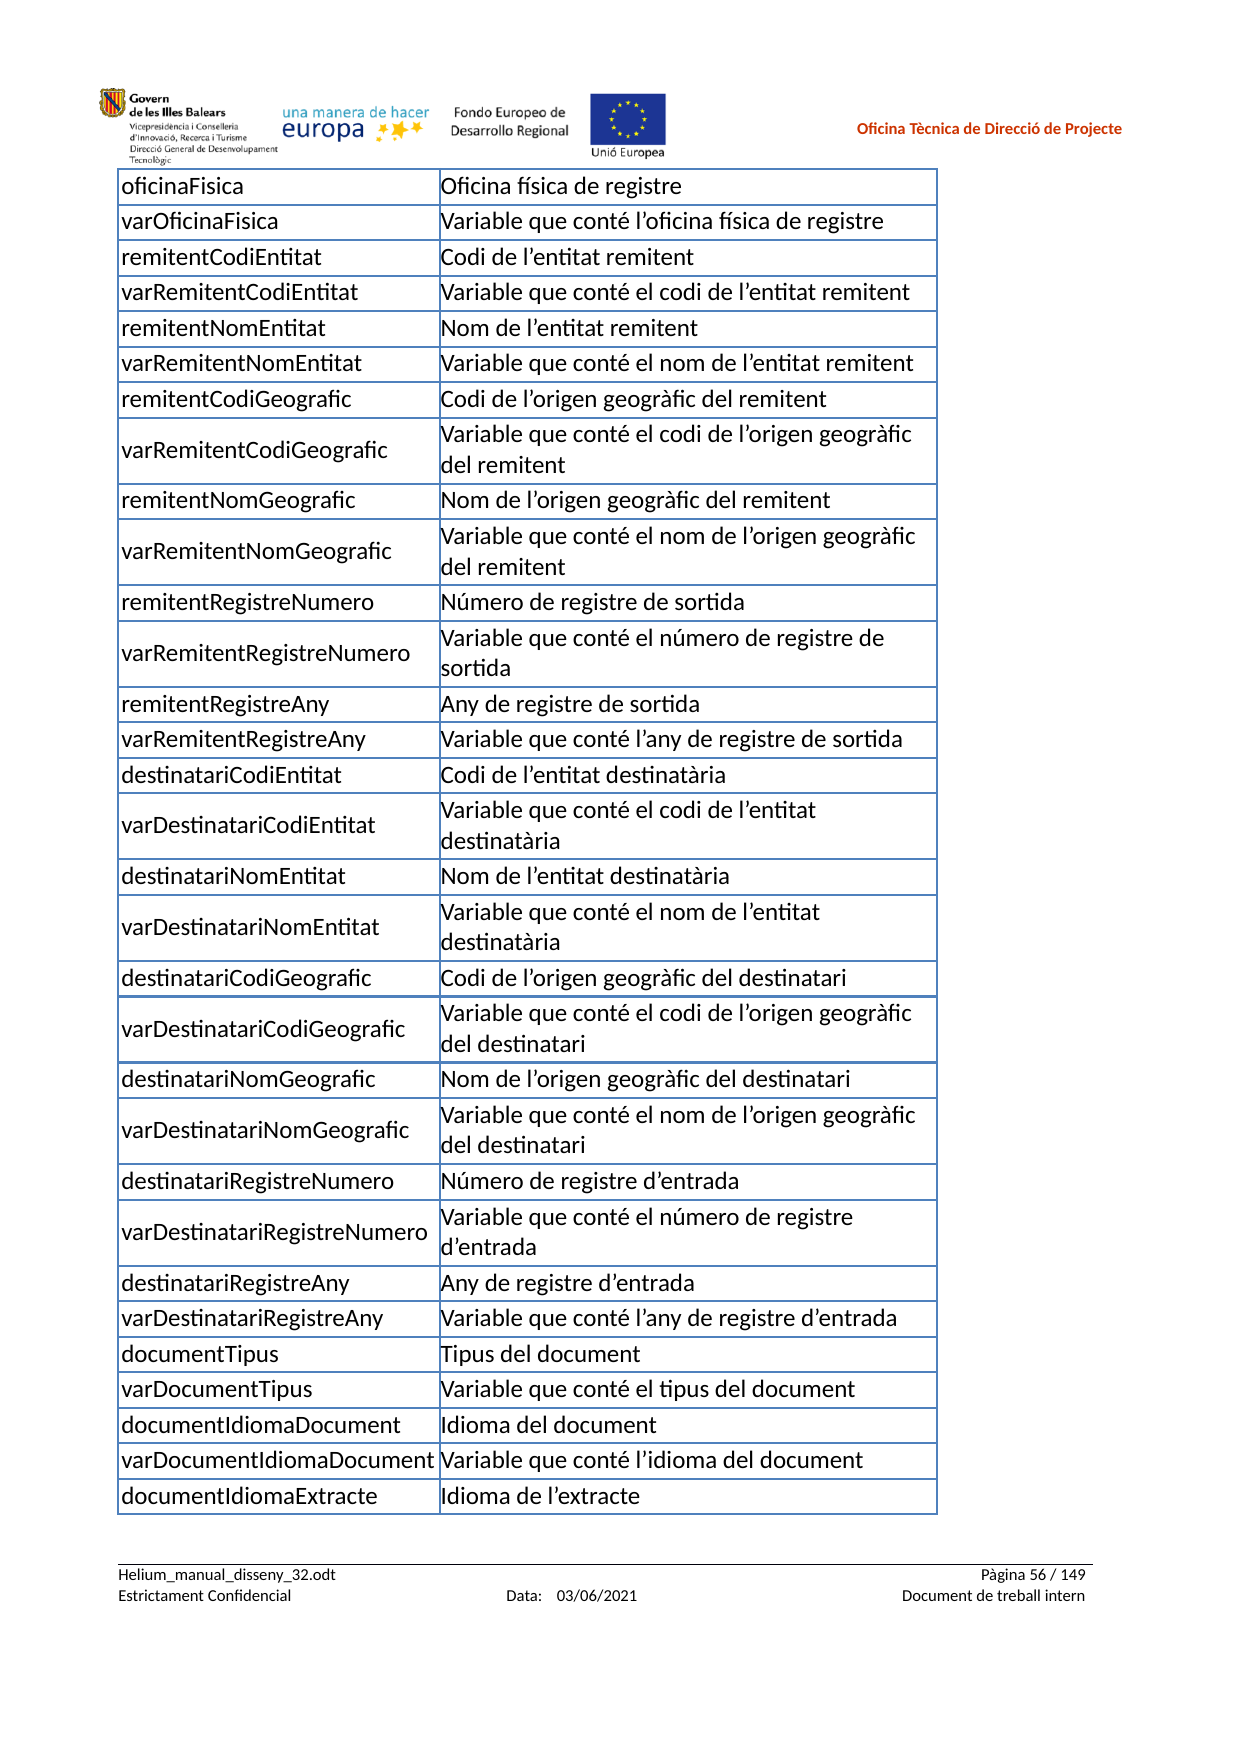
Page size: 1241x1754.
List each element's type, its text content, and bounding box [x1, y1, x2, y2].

table_cell destinatariCodiEntitat [119, 759, 439, 792]
table_cell Variable que conté el número de registre d’entrada [441, 1201, 936, 1264]
table_cell Codi de l’origen geogràfic del remitent [441, 383, 936, 417]
table_cell Nom de l’entitat remitent [441, 312, 936, 346]
table_cell documentIdiomaDocument [119, 1409, 439, 1442]
table_cell destinatariNomEntitat [119, 860, 439, 894]
table_cell varRemitentRegistreNumero [119, 622, 439, 686]
table_cell Any de registre de sortida [441, 688, 936, 721]
table_cell Variable que conté l’idioma del document [441, 1444, 936, 1478]
table_cell Número de registre de sortida [441, 586, 936, 620]
table_cell Variable que conté l’any de registre de sortida [441, 723, 936, 757]
table_cell remitentNomEntitat [119, 312, 439, 346]
picture [99, 87, 668, 166]
table_cell varRemitentCodiGeografic [119, 419, 439, 483]
table_cell varDocumentTipus [119, 1373, 439, 1407]
table_cell oficinaFisica [119, 170, 439, 203]
table_cell Codi de l’entitat destinatària [441, 759, 936, 792]
table_cell Codi de l’entitat remitent [441, 241, 936, 274]
table_cell Oficina física de registre [441, 170, 936, 203]
table_cell Tipus del document [441, 1338, 936, 1371]
table_cell documentIdiomaExtracte [119, 1480, 439, 1513]
table_cell varRemitentNomEntitat [119, 348, 439, 381]
table_cell remitentCodiEntitat [119, 241, 439, 274]
table_cell varDestinatariRegistreAny [119, 1302, 439, 1336]
table_cell varDestinatariCodiEntitat [119, 794, 439, 858]
table_cell Variable que conté el nom de l’origen geogràfic del remitent [441, 520, 936, 584]
table_cell Variable que conté el nom de l’entitat remitent [441, 348, 936, 381]
table_cell varOficinaFisica [119, 206, 439, 239]
table_cell varDocumentIdiomaDocument [119, 1444, 439, 1478]
table_cell varDestinatariNomEntitat [119, 896, 439, 960]
table_cell Variable que conté el codi de l’entitat destinatària [441, 794, 936, 858]
table_cell remitentRegistreAny [119, 688, 439, 721]
table_cell Idioma del document [441, 1409, 936, 1442]
table_cell varRemitentRegistreAny [119, 723, 439, 757]
table_cell varRemitentCodiEntitat [119, 277, 439, 310]
table_cell varDestinatariNomGeografic [119, 1099, 439, 1163]
table_cell Variable que conté el nom de l’entitat destinatària [441, 896, 936, 960]
table_cell varRemitentNomGeografic [119, 520, 439, 584]
table_cell Nom de l’origen geogràfic del destinatari [441, 1064, 936, 1097]
table_cell Idioma de l’extracte [441, 1480, 936, 1513]
table_cell destinatariRegistreAny [119, 1267, 439, 1300]
table_cell varDestinatariRegistreNumero [119, 1201, 439, 1264]
table_cell Variable que conté el codi de l’origen geogràfic del destinatari [441, 998, 936, 1061]
table_cell Variable que conté el número de registre de sortida [441, 622, 936, 686]
table_cell documentTipus [119, 1338, 439, 1371]
table_cell Número de registre d’entrada [441, 1165, 936, 1198]
table_cell Variable que conté el codi de l’origen geogràfic del remitent [441, 419, 936, 483]
table_cell varDestinatariCodiGeografic [119, 998, 439, 1061]
table_cell Any de registre d’entrada [441, 1267, 936, 1300]
table_cell Variable que conté el codi de l’entitat remitent [441, 277, 936, 310]
table_cell Codi de l’origen geogràfic del destinatari [441, 962, 936, 995]
table_cell Variable que conté l’oficina física de registre [441, 206, 936, 239]
table_cell remitentNomGeografic [119, 485, 439, 518]
table_cell remitentCodiGeografic [119, 383, 439, 417]
table_cell Nom de l’origen geogràfic del remitent [441, 485, 936, 518]
table_cell destinatariNomGeografic [119, 1064, 439, 1097]
table_cell remitentRegistreNumero [119, 586, 439, 620]
table_cell Variable que conté el tipus del document [441, 1373, 936, 1407]
table_cell destinatariRegistreNumero [119, 1165, 439, 1198]
table_cell destinatariCodiGeografic [119, 962, 439, 995]
table_cell Variable que conté el nom de l’origen geogràfic del destinatari [441, 1099, 936, 1163]
table_cell Nom de l’entitat destinatària [441, 860, 936, 894]
table_cell Variable que conté l’any de registre d’entrada [441, 1302, 936, 1336]
